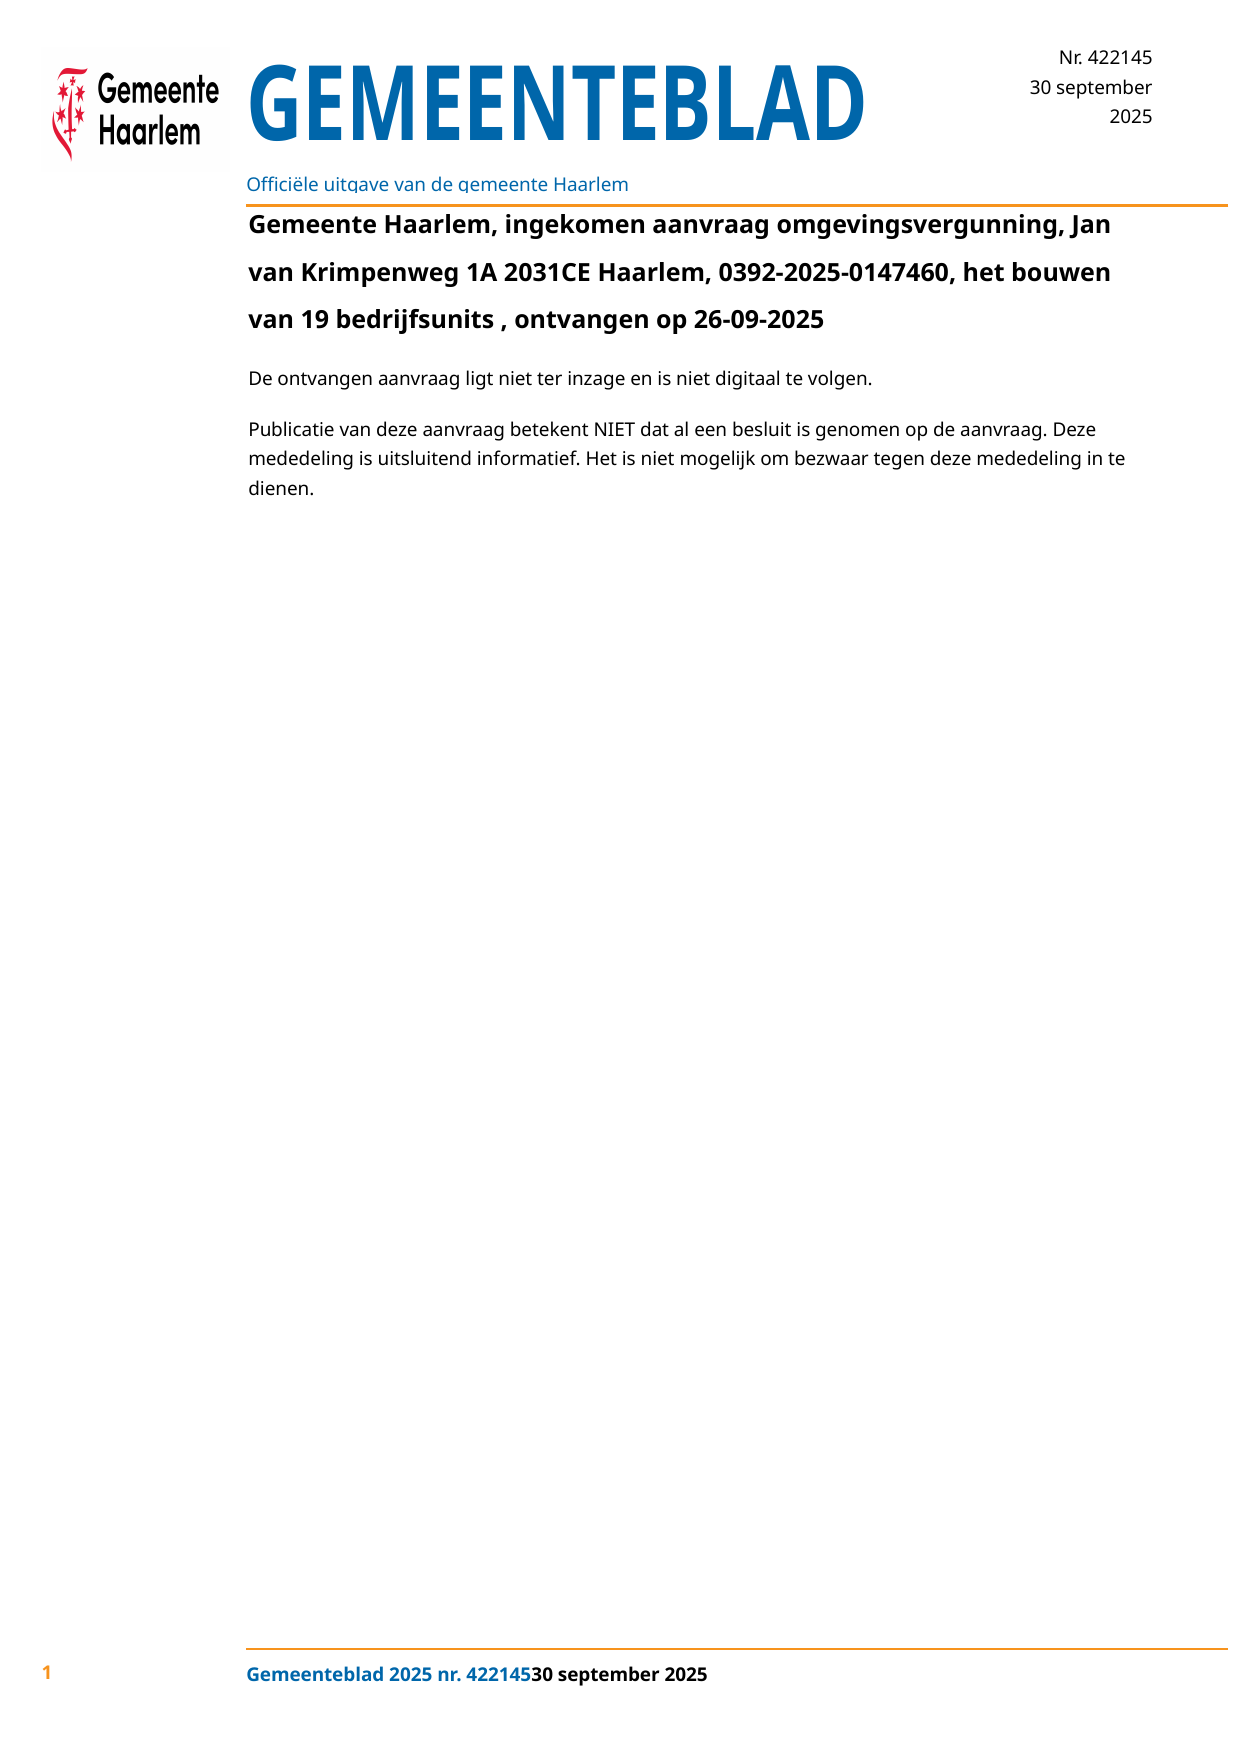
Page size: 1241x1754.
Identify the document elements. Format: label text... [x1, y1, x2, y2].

text De ontvangen aanvraag ligt niet ter inzage en is niet digitaal te volgen. [248, 366, 1152, 391]
picture [41, 47, 231, 172]
text Publicatie van deze aanvraag betekent NIET dat al een besluit is genomen op de aanvraag. Deze mededeling is uitsluitend informatief. Het is niet mogelijk om bezwaar tegen deze mededeling in te dienen. [248, 416, 1152, 501]
text Gemeente Haarlem, ingekomen aanvraag omgevingsvergunning, Jan van Krimpenweg 1A 2031CE Haarlem, 0392-2025-0147460, het bouwen van 19 bedrijfsunits , ontvangen op 26-09-2025 [248, 207, 1152, 336]
